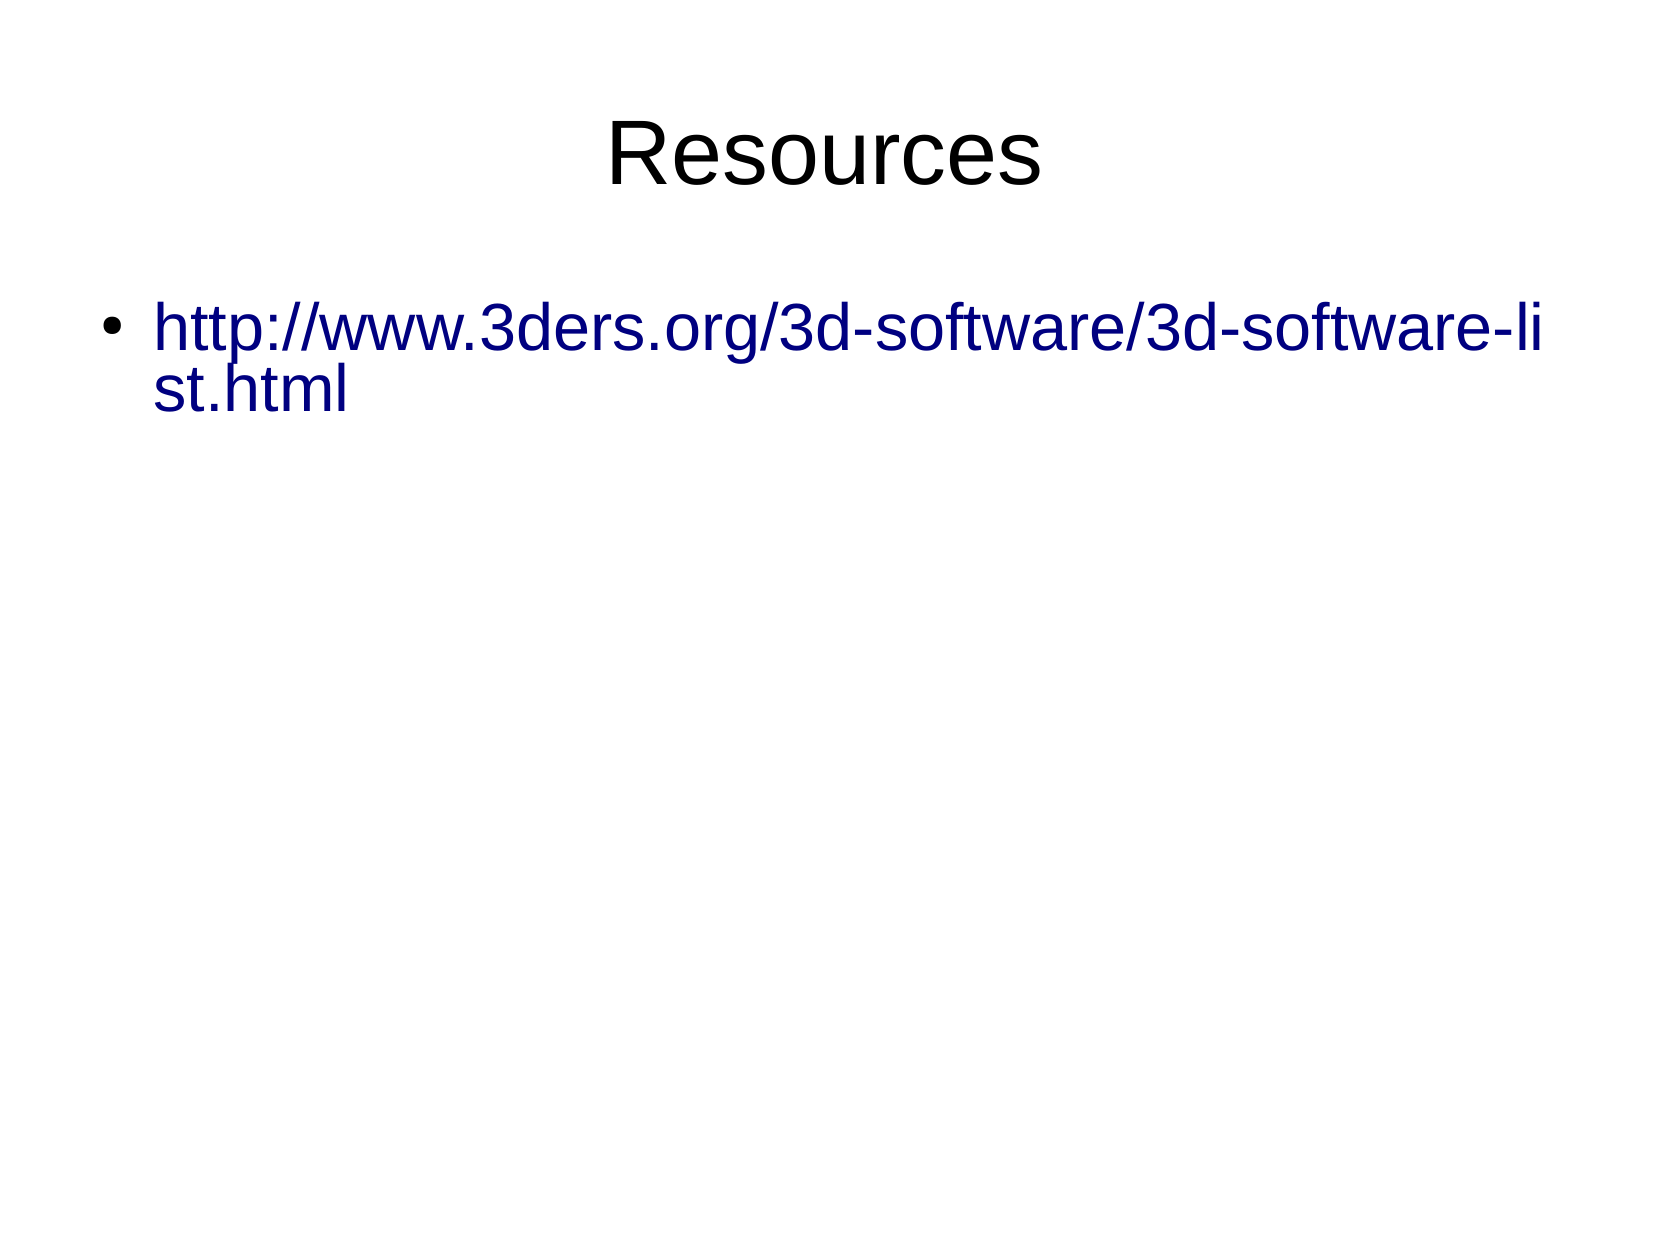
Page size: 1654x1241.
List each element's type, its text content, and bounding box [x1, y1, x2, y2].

list http://www.3ders.org/3d-software/3d-software-list.html [82, 290, 1571, 1010]
title Resources [82, 49, 1571, 257]
